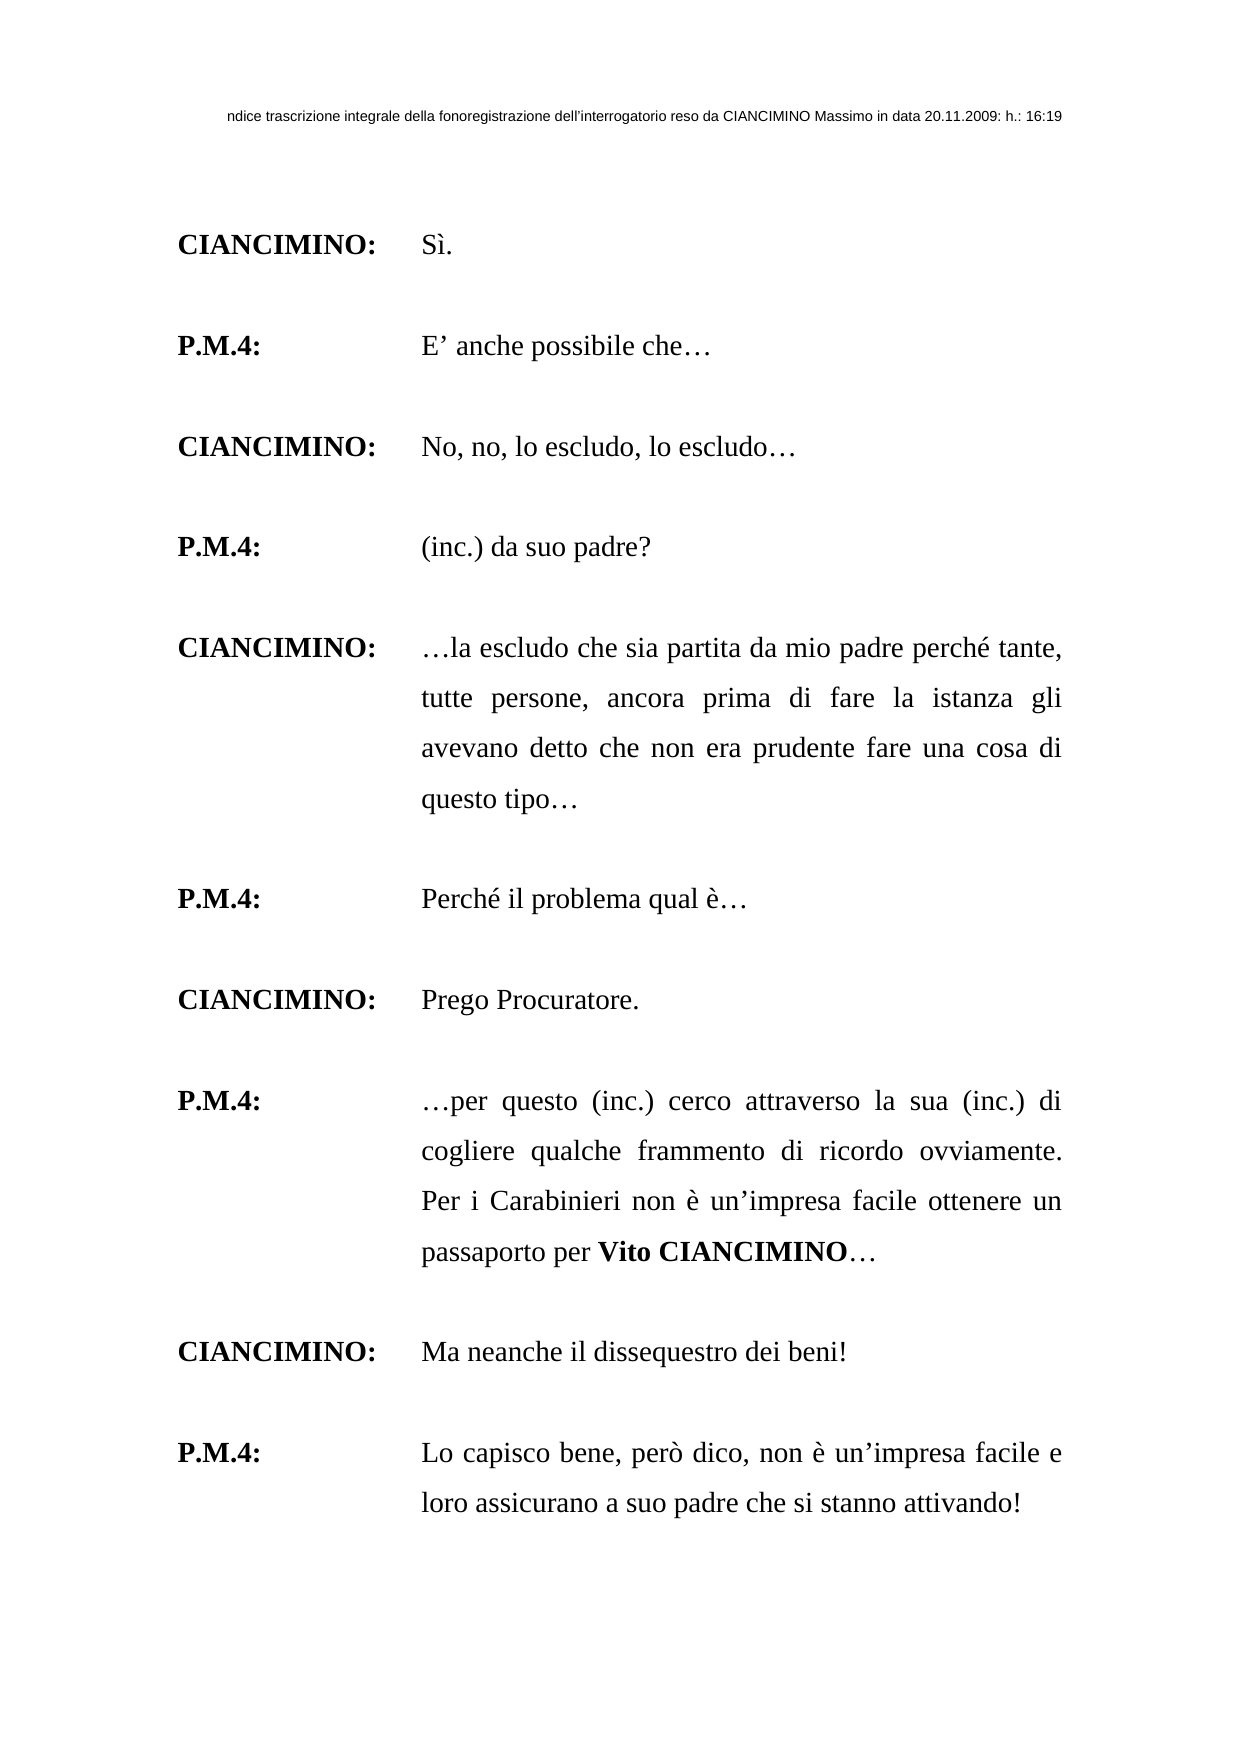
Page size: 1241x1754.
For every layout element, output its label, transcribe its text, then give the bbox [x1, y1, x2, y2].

text CIANCIMINO: Prego Procuratore. [177, 982, 1063, 1016]
text CIANCIMINO: …la escludo che sia partita da mio padre perché tante, tutte persone, ancora prima di fare la istanza gli avevano detto che non era prudente fare una cosa di questo tipo… [177, 630, 1063, 814]
text P.M.4: Lo capisco bene, però dico, non è un’impresa facile e loro assicurano a suo padre che si stanno attivando! [177, 1435, 1063, 1519]
text P.M.4: …per questo (inc.) cerco attraverso la sua (inc.) di cogliere qualche frammento di ricordo ovviamente. Per i Carabinieri non è un’impresa facile ottenere un passaporto per Vito CIANCIMINO… [177, 1083, 1063, 1267]
text P.M.4: E’ anche possibile che… [177, 328, 1063, 362]
text CIANCIMINO: No, no, lo escludo, lo escludo… [177, 429, 1063, 462]
text CIANCIMINO: Ma neanche il dissequestro dei beni! [177, 1334, 1063, 1368]
text P.M.4: (inc.) da suo padre? [177, 529, 1063, 563]
text P.M.4: Perché il problema qual è… [177, 882, 1063, 915]
text CIANCIMINO: Sì. [177, 227, 1063, 261]
